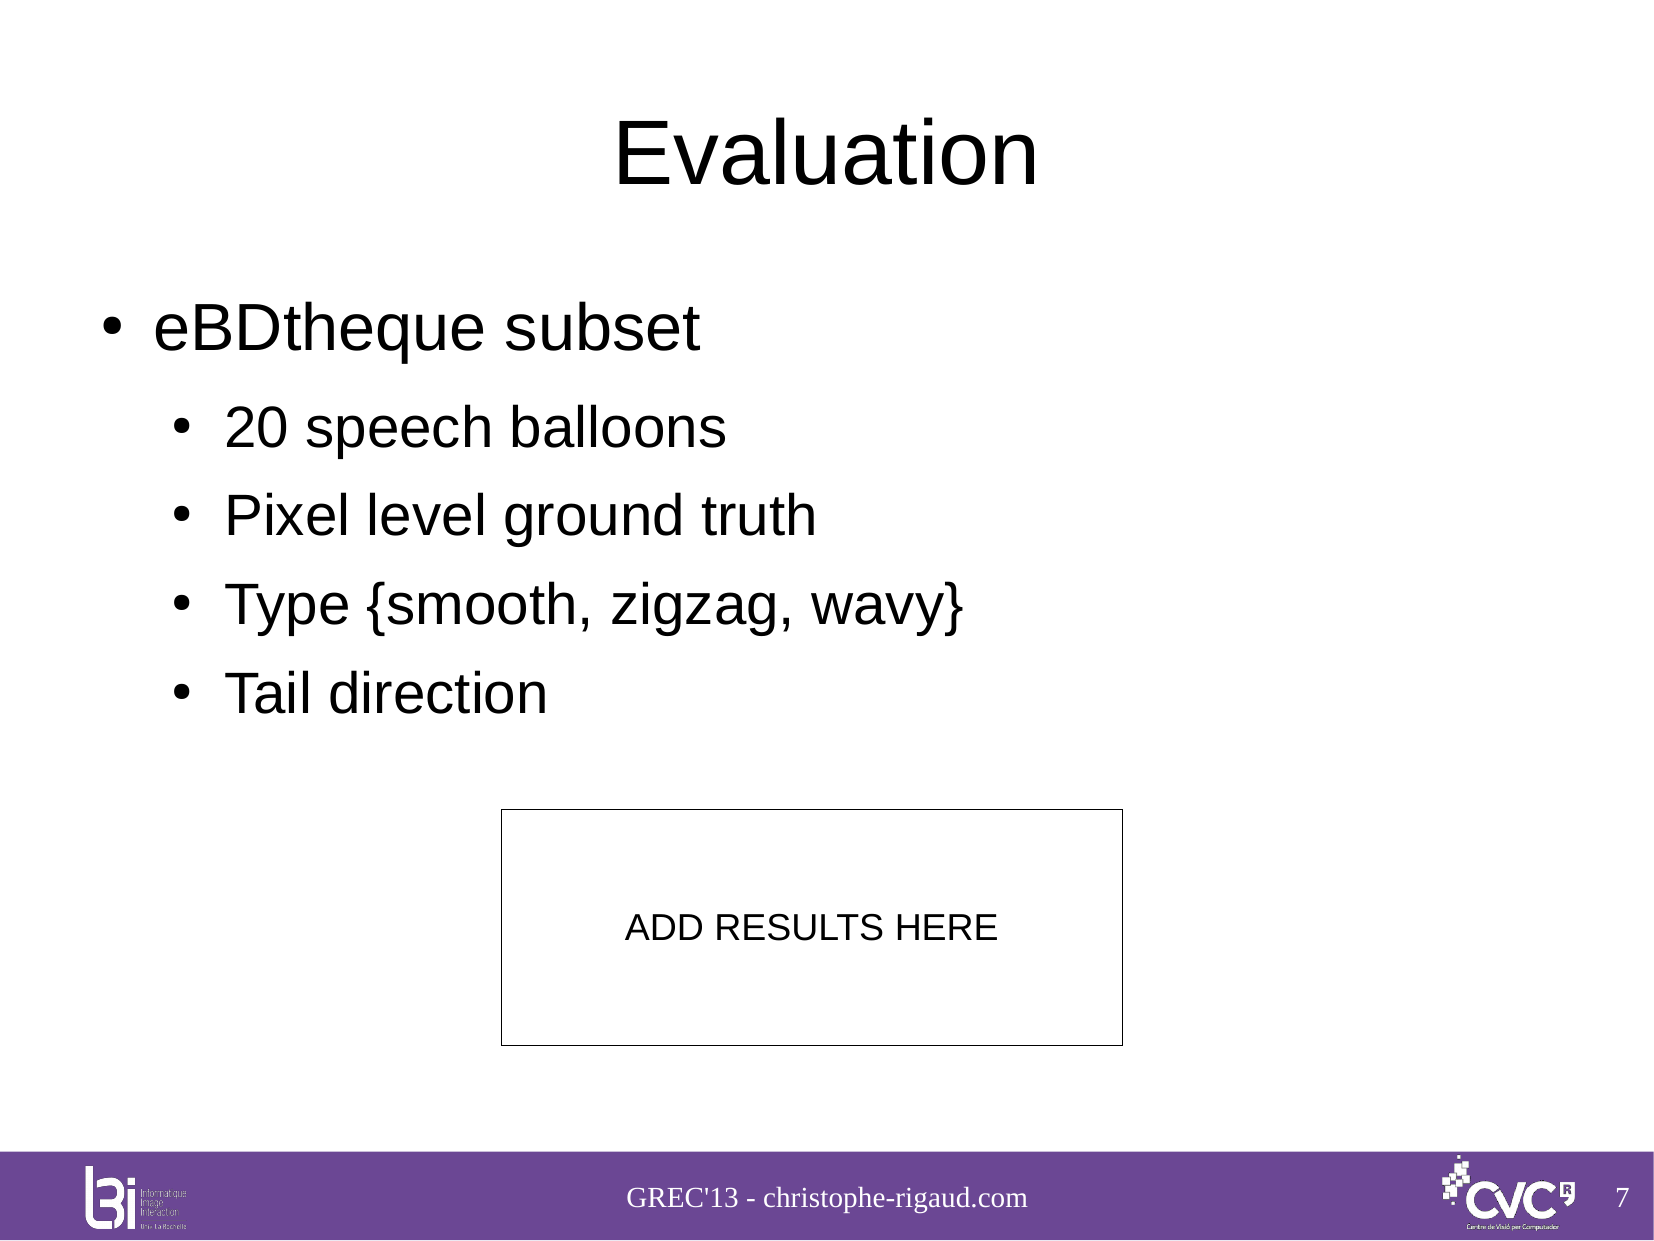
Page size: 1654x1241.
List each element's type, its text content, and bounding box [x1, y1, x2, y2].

picture [58, 1151, 214, 1241]
text_box ADD RESULTS HERE [501, 809, 1123, 1046]
list eBDtheque subset 20 speech balloons Pixel level ground truth Type {smooth, zigzag, wavy} Tail direction [82, 290, 975, 1109]
picture [1438, 1149, 1579, 1232]
title Evaluation [82, 49, 1571, 257]
